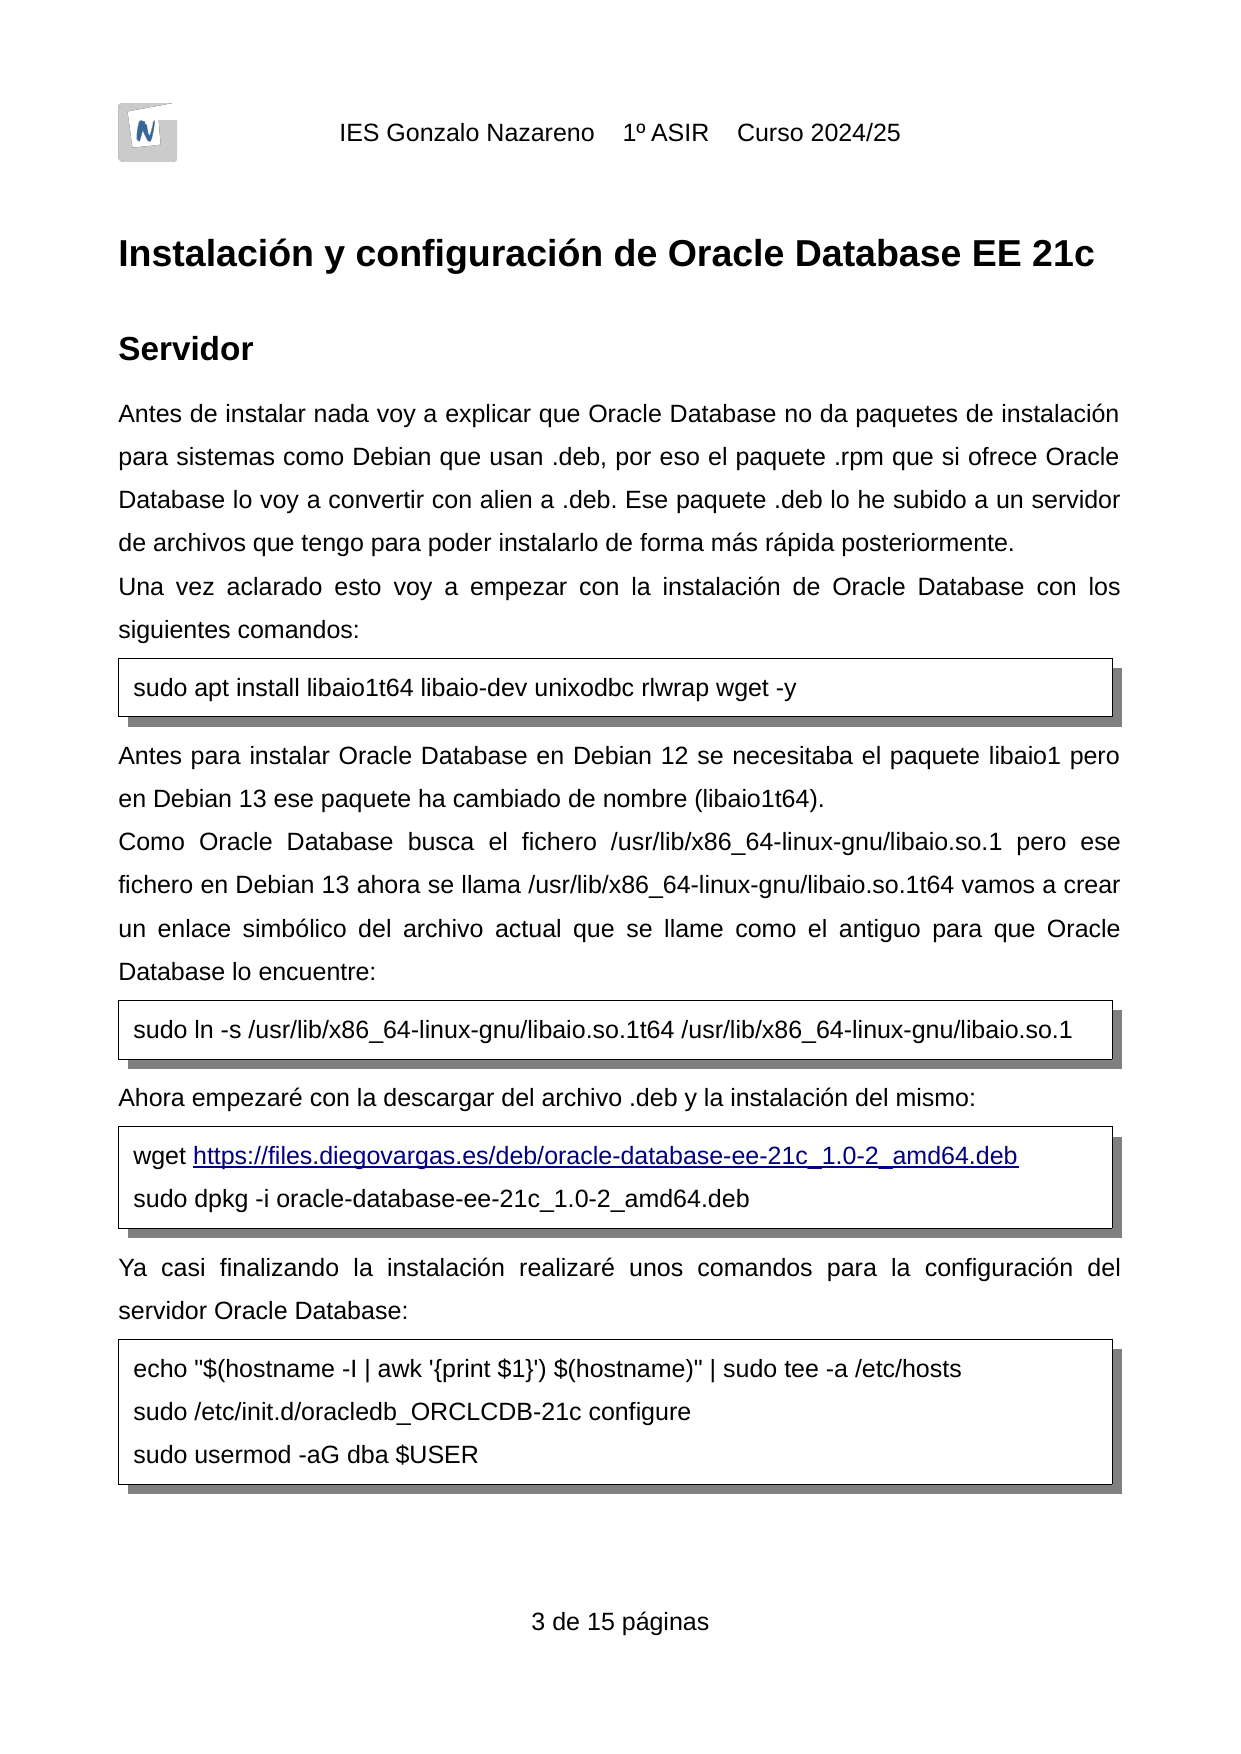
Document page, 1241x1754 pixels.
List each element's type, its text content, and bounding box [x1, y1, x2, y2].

text Antes para instalar Oracle Database en Debian 12 se necesitaba el paquete libaio1 pero en Debian 13 ese paquete ha cambiado de nombre (libaio1t64). [118, 741, 1122, 813]
subtitle Servidor [118, 329, 1122, 367]
text sudo usermod -aG dba $USER [119, 1425, 1112, 1484]
picture [118, 103, 178, 162]
subtitle Instalación y configuración de Oracle Database EE 21c [118, 231, 1122, 274]
text Antes de instalar nada voy a explicar que Oracle Database no da paquetes de instalación para sistemas como Debian que usan .deb, por eso el paquete .rpm que si ofrece Oracle Database lo voy a convertir con alien a .deb. Ese paquete .deb lo he subido a un servidor de archivos que tengo para poder instalarlo de forma más rápida posteriormente. [118, 399, 1122, 557]
text sudo /etc/init.d/oracledb_ORCLCDB-21c configure [119, 1382, 1112, 1425]
text Ahora empezaré con la descargar del archivo .deb y la instalación del mismo: [118, 1083, 1122, 1112]
text sudo dpkg -i oracle-database-ee-21c_1.0-2_amd64.deb [119, 1169, 1112, 1228]
text wget https://files.diegovargas.es/deb/oracle-database-ee-21c_1.0-2_amd64.deb [119, 1127, 1112, 1169]
text Como Oracle Database busca el fichero /usr/lib/x86_64-linux-gnu/libaio.so.1 pero ese fichero en Debian 13 ahora se llama /usr/lib/x86_64-linux-gnu/libaio.so.1t64 vamos a crear un enlace simbólico del archivo actual que se llame como el antiguo para que Oracle Database lo encuentre: [118, 827, 1122, 986]
text Ya casi finalizando la instalación realizaré unos comandos para la configuración del servidor Oracle Database: [118, 1253, 1122, 1325]
text echo "$(hostname -I | awk '{print $1}') $(hostname)" | sudo tee -a /etc/hosts [119, 1340, 1112, 1382]
text sudo apt install libaio1t64 libaio-dev unixodbc rlwrap wget -y [119, 659, 1112, 716]
text Una vez aclarado esto voy a empezar con la instalación de Oracle Database con los siguientes comandos: [118, 572, 1122, 643]
text sudo ln -s /usr/lib/x86_64-linux-gnu/libaio.so.1t64 /usr/lib/x86_64-linux-gnu/libaio.so.1 [119, 1001, 1112, 1058]
